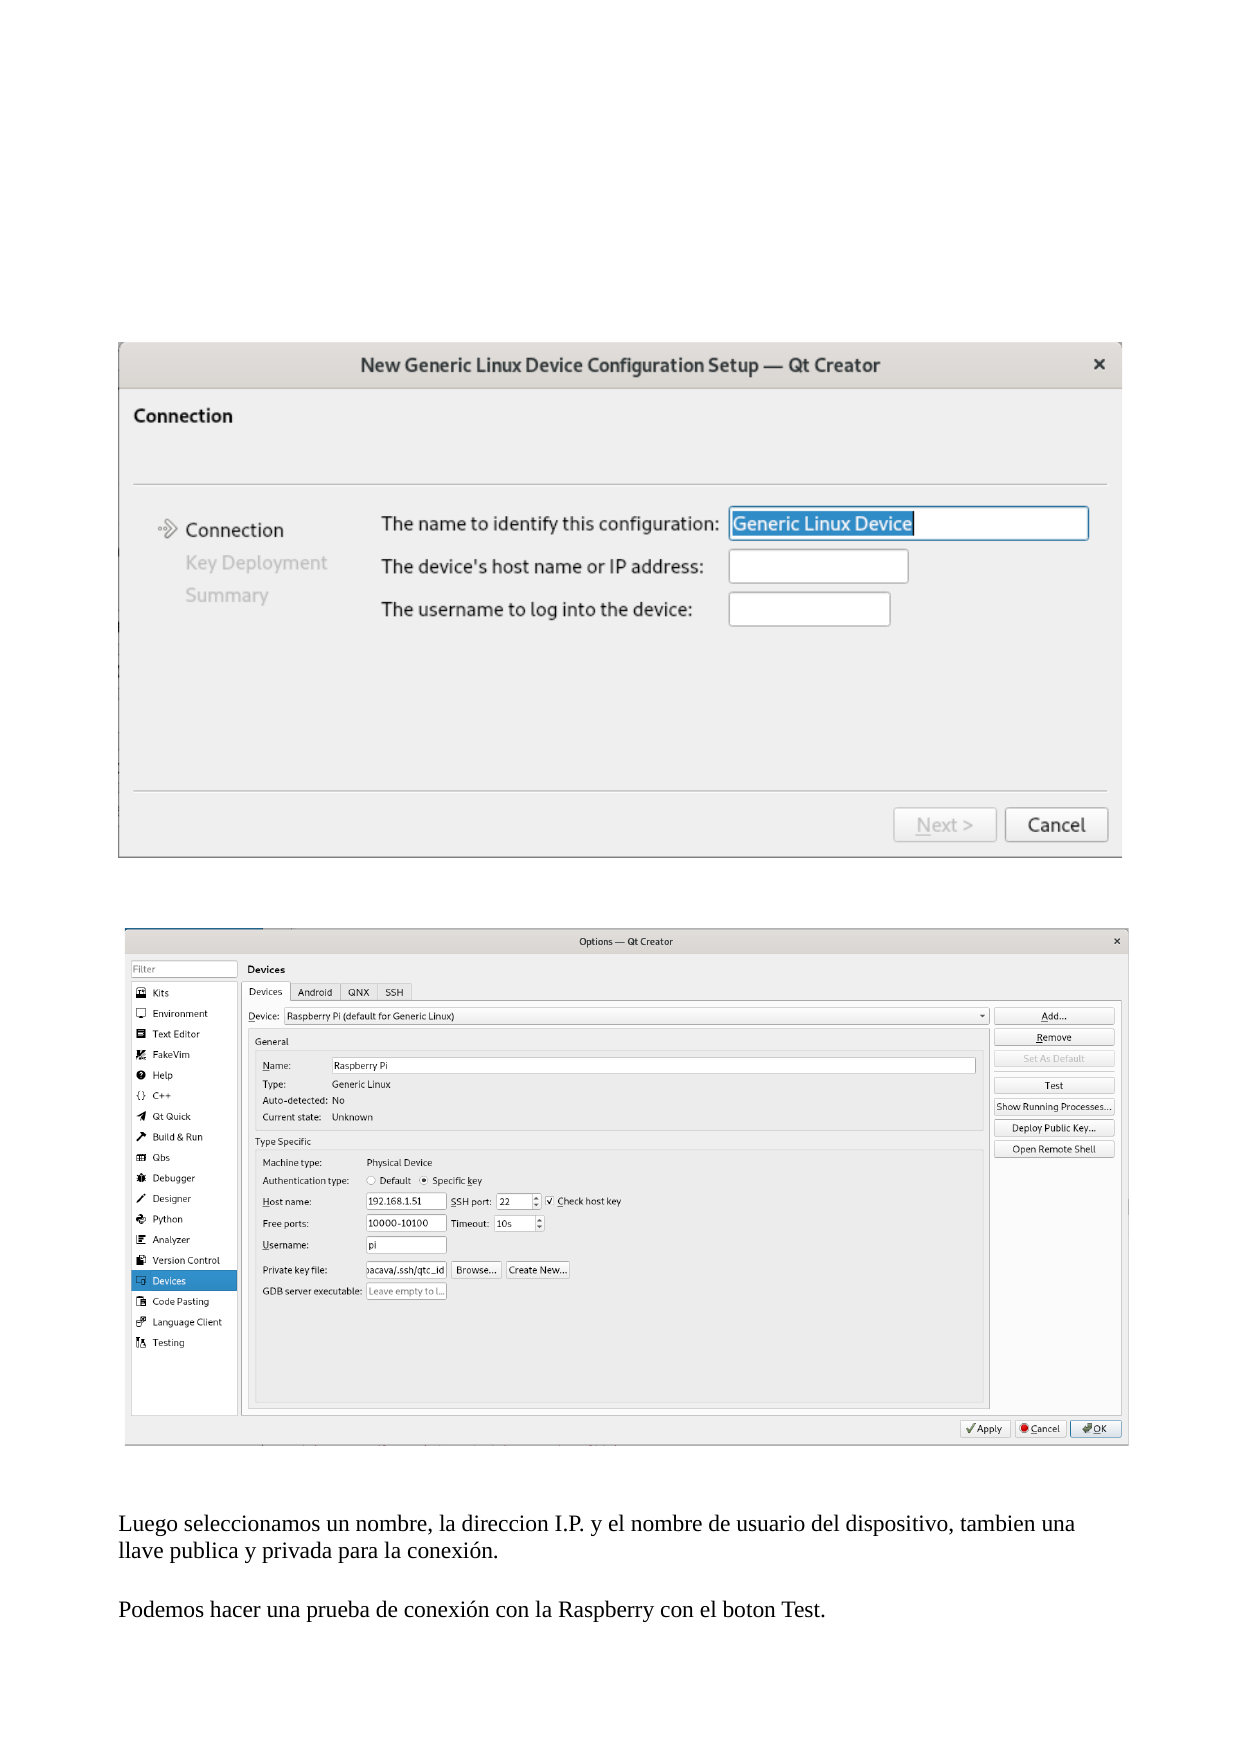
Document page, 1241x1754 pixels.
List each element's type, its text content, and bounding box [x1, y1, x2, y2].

text Luego seleccionamos un nombre, la direccion I.P. y el nombre de usuario del dispositivo, tambien una llave publica y privada para la conexión. [118, 1509, 1122, 1563]
text Podemos hacer una prueba de conexión con la Raspberry con el boton Test. [118, 1596, 1122, 1622]
picture [124, 928, 1129, 1446]
picture [118, 342, 1123, 858]
